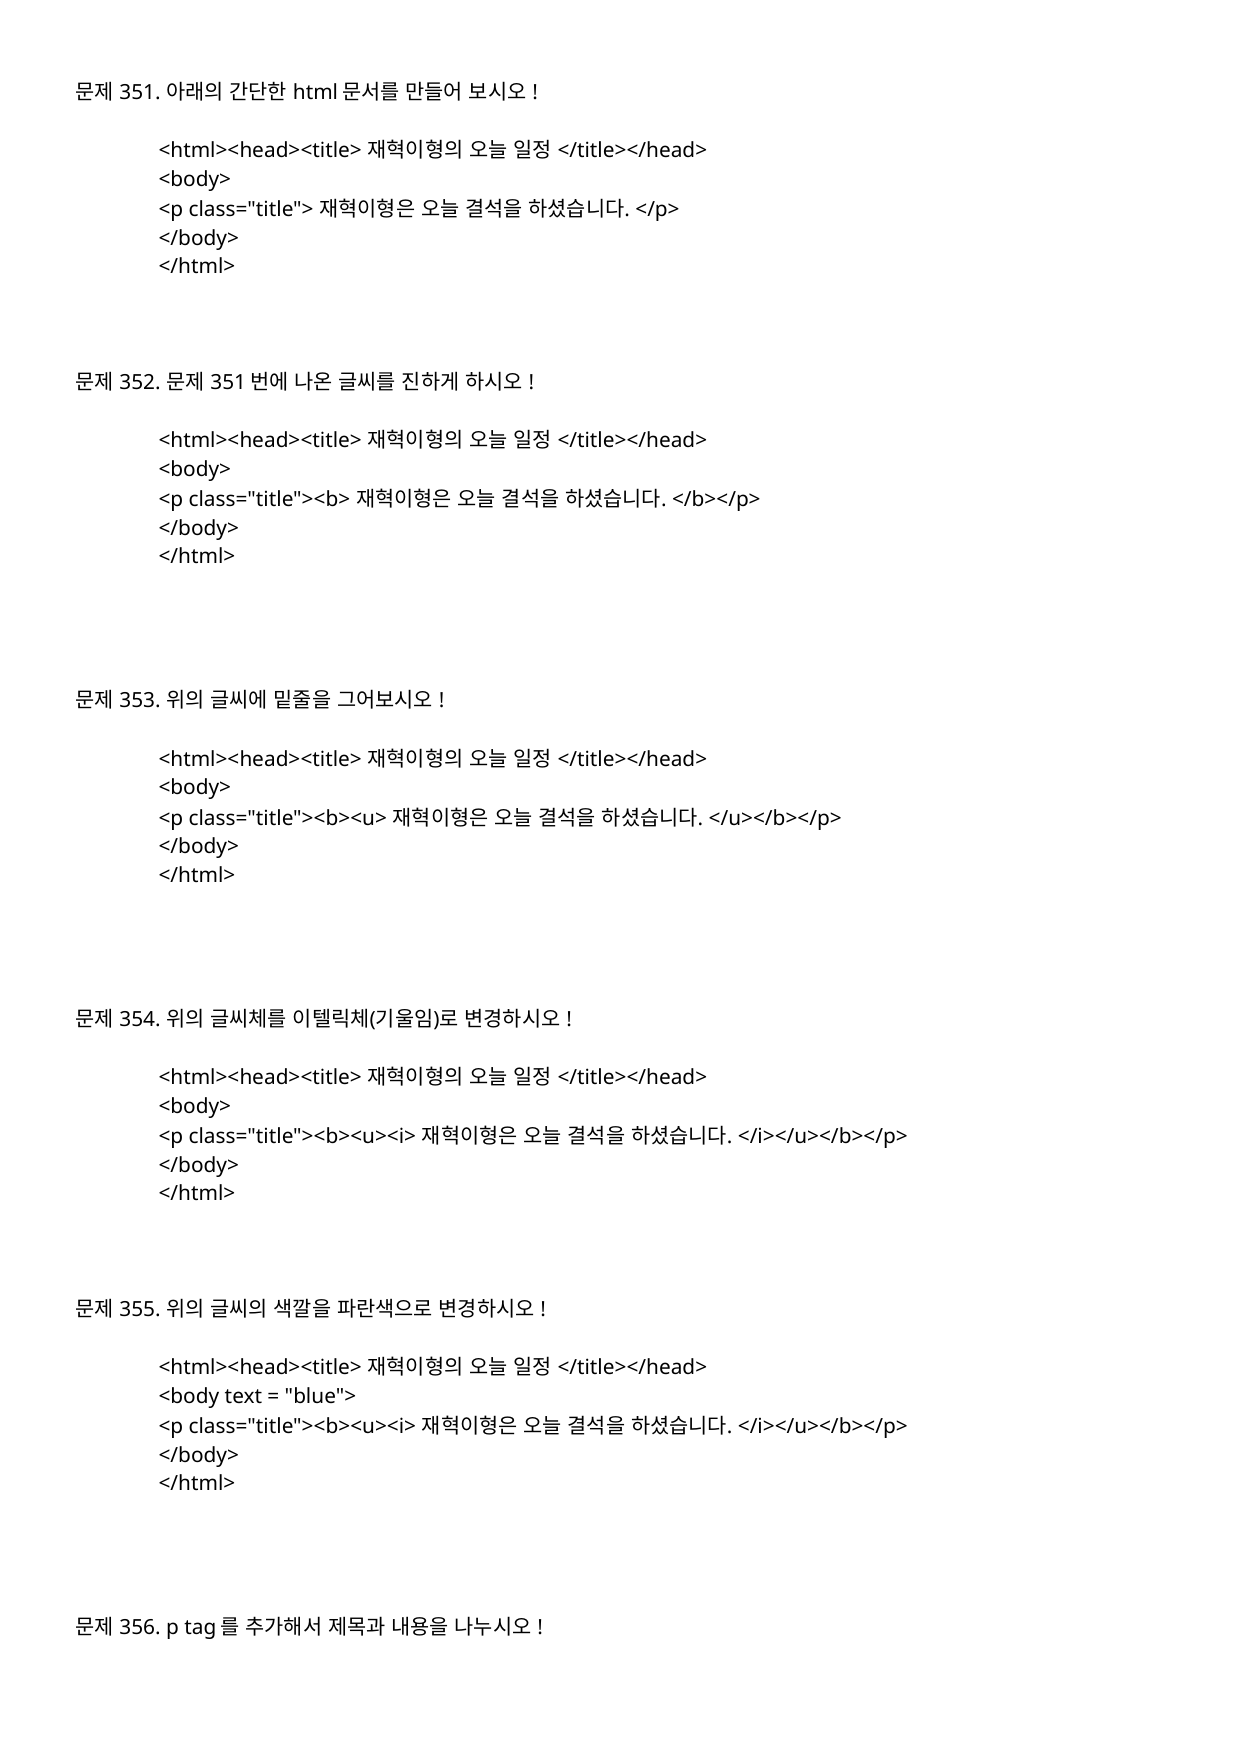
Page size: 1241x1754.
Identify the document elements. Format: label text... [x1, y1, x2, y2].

text </html> [75, 541, 1165, 570]
text <body> [75, 1091, 1165, 1119]
text <body text = "blue"> [75, 1381, 1165, 1409]
text <body> [75, 454, 1165, 482]
text <p class="title"><b><u> 재혁이형은 오늘 결석을 하셨습니다. </u></b></p> [75, 801, 1165, 831]
text </body> [75, 1440, 1165, 1468]
text </html> [75, 251, 1165, 280]
text <html><head><title> 재혁이형의 오늘 일정 </title></head> [75, 1351, 1165, 1381]
text 문제 351. 아래의 간단한 html문서를 만들어 보시오 ! [75, 75, 1165, 105]
text <p class="title"><b> 재혁이형은 오늘 결석을 하셨습니다. </b></p> [75, 482, 1165, 513]
text 문제 355. 위의 글씨의 색깔을 파란색으로 변경하시오 ! [75, 1292, 1165, 1322]
text <html><head><title> 재혁이형의 오늘 일정 </title></head> [75, 424, 1165, 454]
text <html><head><title> 재혁이형의 오늘 일정 </title></head> [75, 742, 1165, 772]
text </body> [75, 1150, 1165, 1178]
text 문제 356. p tag를 추가해서 제목과 내용을 나누시오 ! [75, 1610, 1165, 1641]
text </body> [75, 513, 1165, 541]
text </html> [75, 1178, 1165, 1207]
text <p class="title"><b><u><i> 재혁이형은 오늘 결석을 하셨습니다. </i></u></b></p> [75, 1409, 1165, 1440]
text </body> [75, 223, 1165, 251]
text </body> [75, 831, 1165, 860]
text 문제 354. 위의 글씨체를 이텔릭체(기울임)로 변경하시오 ! [75, 1002, 1165, 1032]
text <p class="title"><b><u><i> 재혁이형은 오늘 결석을 하셨습니다. </i></u></b></p> [75, 1119, 1165, 1150]
text <p class="title"> 재혁이형은 오늘 결석을 하셨습니다. </p> [75, 192, 1165, 223]
text </html> [75, 860, 1165, 888]
text <html><head><title> 재혁이형의 오늘 일정 </title></head> [75, 1061, 1165, 1091]
text 문제 353. 위의 글씨에 밑줄을 그어보시오 ! [75, 683, 1165, 714]
text <html><head><title> 재혁이형의 오늘 일정 </title></head> [75, 134, 1165, 164]
text </html> [75, 1468, 1165, 1497]
text <body> [75, 164, 1165, 192]
text <body> [75, 772, 1165, 801]
text 문제 352. 문제 351번에 나온 글씨를 진하게 하시오 ! [75, 365, 1165, 395]
